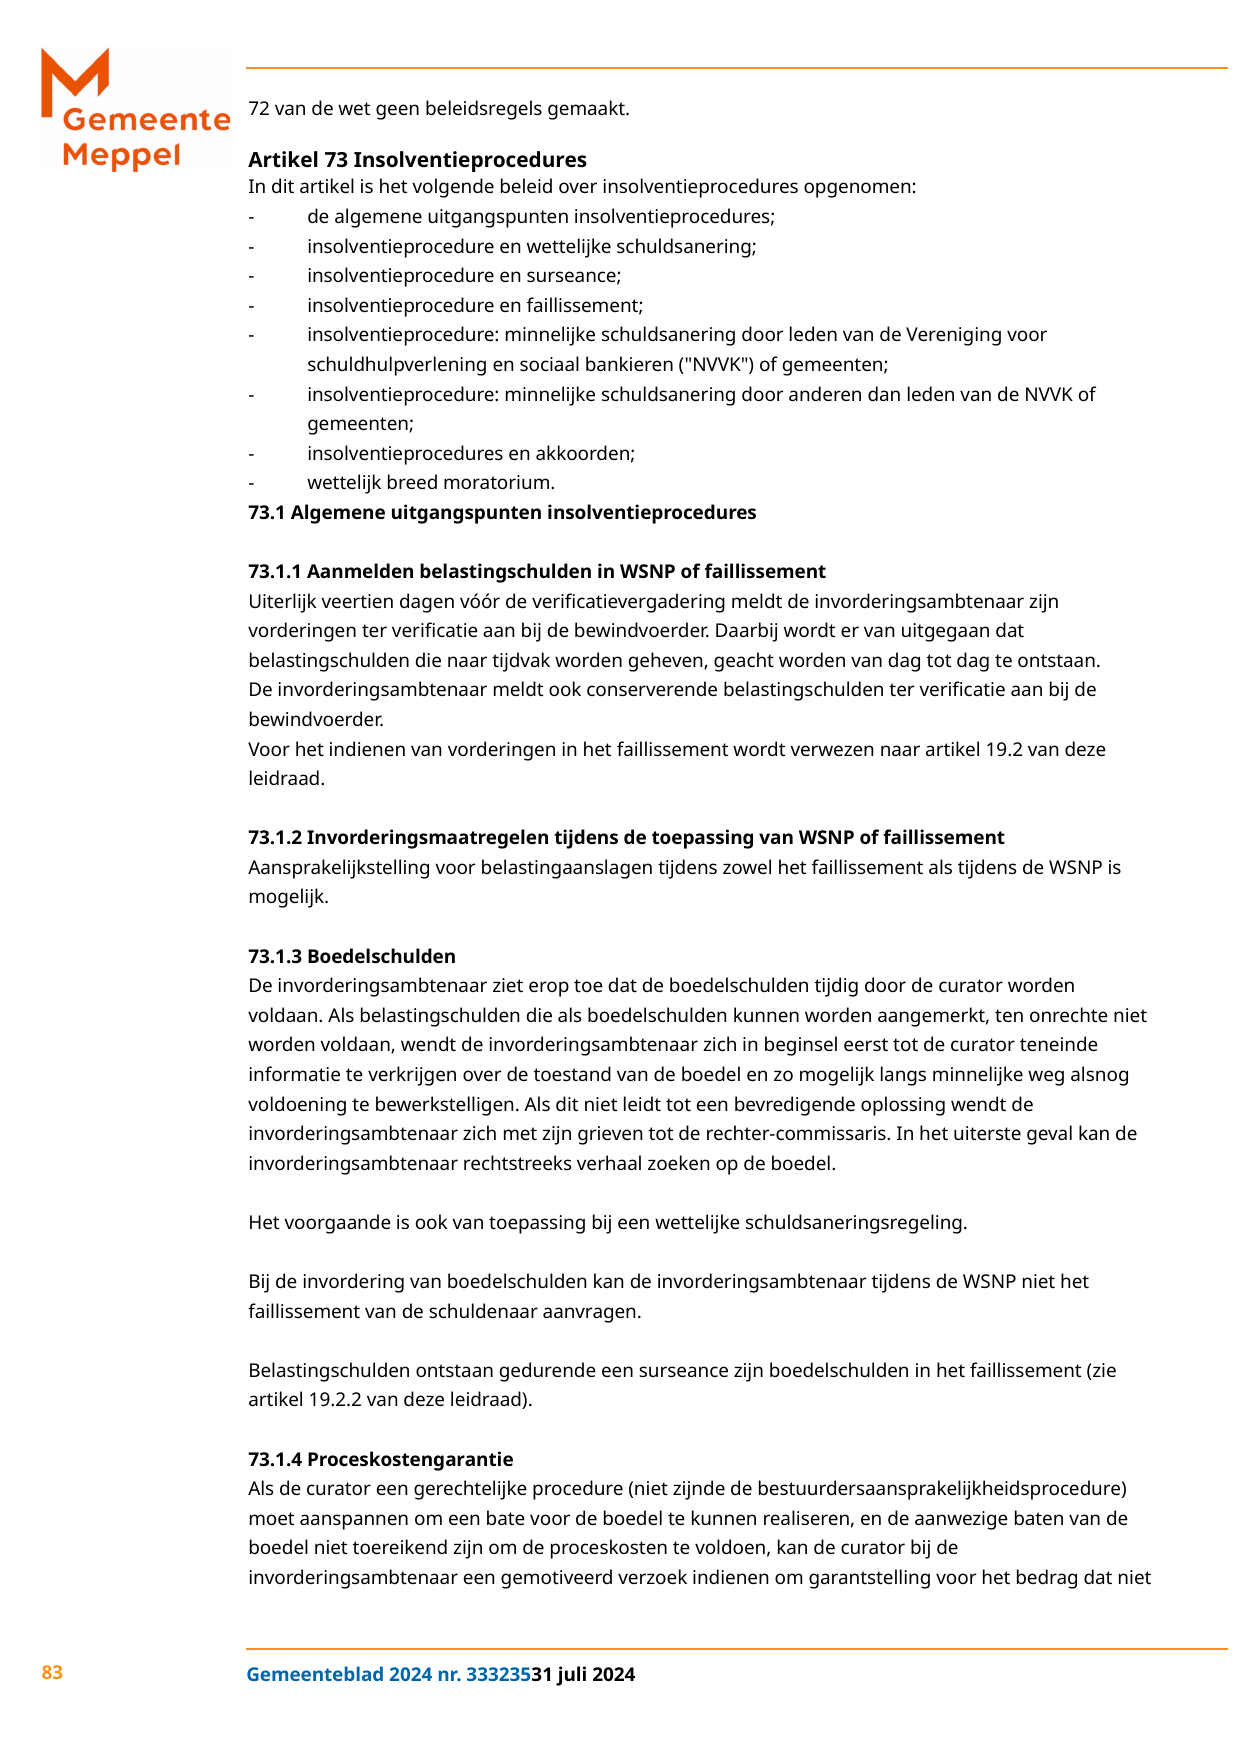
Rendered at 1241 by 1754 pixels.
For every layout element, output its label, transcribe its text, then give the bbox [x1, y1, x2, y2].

text 73.1.4 Proceskostengarantie [248, 1446, 1152, 1471]
text Voor het indienen van vorderingen in het faillissement wordt verwezen naar artikel 19.2 van deze leidraad. [248, 736, 1152, 791]
text Bij de invordering van boedelschulden kan de invorderingsambtenaar tijdens de WSNP niet het faillissement van de schuldenaar aanvragen. [248, 1268, 1152, 1323]
text Belastingschulden ontstaan gedurende een surseance zijn boedelschulden in het faillissement (zie artikel 19.2.2 van deze leidraad). [248, 1357, 1152, 1412]
text 72 van de wet geen beleidsregels gemaakt. [248, 95, 1152, 121]
text 73.1.3 Boedelschulden [248, 943, 1152, 968]
list de algemene uitgangspunten insolventieprocedures; [248, 203, 1152, 229]
text 73.1.1 Aanmelden belastingschulden in WSNP of faillissement [248, 558, 1152, 584]
text 73.1.2 Invorderingsmaatregelen tijdens de toepassing van WSNP of faillissement [248, 824, 1152, 850]
list insolventieprocedures en akkoorden; [248, 440, 1152, 466]
list insolventieprocedure: minnelijke schuldsanering door leden van de Vereniging voor schuldhulpverlening en sociaal bankieren ("NVVK") of gemeenten; [248, 322, 1152, 377]
list insolventieprocedure en faillissement; [248, 292, 1152, 318]
list insolventieprocedure en surseance; [248, 262, 1152, 288]
text 73.1 Algemene uitgangspunten insolventieprocedures [248, 499, 1152, 525]
text Als de curator een gerechtelijke procedure (niet zijnde de bestuurdersaansprakelijkheidsprocedure) moet aanspannen om een bate voor de boedel te kunnen realiseren, en de aanwezige baten van de boedel niet toereikend zijn om de proceskosten te voldoen, kan de curator bij de invorderingsambtenaar een gemotiveerd verzoek indienen om garantstelling voor het bedrag dat niet [248, 1475, 1152, 1590]
list insolventieprocedure: minnelijke schuldsanering door anderen dan leden van de NVVK of gemeenten; [248, 381, 1152, 436]
text Het voorgaande is ook van toepassing bij een wettelijke schuldsaneringsregeling. [248, 1209, 1152, 1235]
text In dit artikel is het volgende beleid over insolventieprocedures opgenomen: [248, 174, 1152, 199]
text De invorderingsambtenaar meldt ook conserverende belastingschulden ter verificatie aan bij de bewindvoerder. [248, 677, 1152, 732]
text Uiterlijk veertien dagen vóór de verificatievergadering meldt de invorderingsambtenaar zijn vorderingen ter verificatie aan bij de bewindvoerder. Daarbij wordt er van uitgegaan dat belastingschulden die naar tijdvak worden geheven, geacht worden van dag tot dag te ontstaan. [248, 588, 1152, 673]
list insolventieprocedure en wettelijke schuldsanering; [248, 233, 1152, 258]
text De invorderingsambtenaar ziet erop toe dat de boedelschulden tijdig door de curator worden voldaan. Als belastingschulden die als boedelschulden kunnen worden aangemerkt, ten onrechte niet worden voldaan, wendt de invorderingsambtenaar zich in beginsel eerst tot de curator teneinde informatie te verkrijgen over de toestand van de boedel en zo mogelijk langs minnelijke weg alsnog voldoening te bewerkstelligen. Als dit niet leidt tot een bevredigende oplossing wendt de invorderingsambtenaar zich met zijn grieven tot de rechter-commissaris. In het uiterste geval kan de invorderingsambtenaar rechtstreeks verhaal zoeken op de boedel. [248, 972, 1152, 1176]
text Artikel 73 Insolventieprocedures [248, 145, 1152, 174]
picture [41, 47, 231, 172]
list wettelijk breed moratorium. [248, 469, 1152, 495]
text Aansprakelijkstelling voor belastingaanslagen tijdens zowel het faillissement als tijdens de WSNP is mogelijk. [248, 854, 1152, 909]
